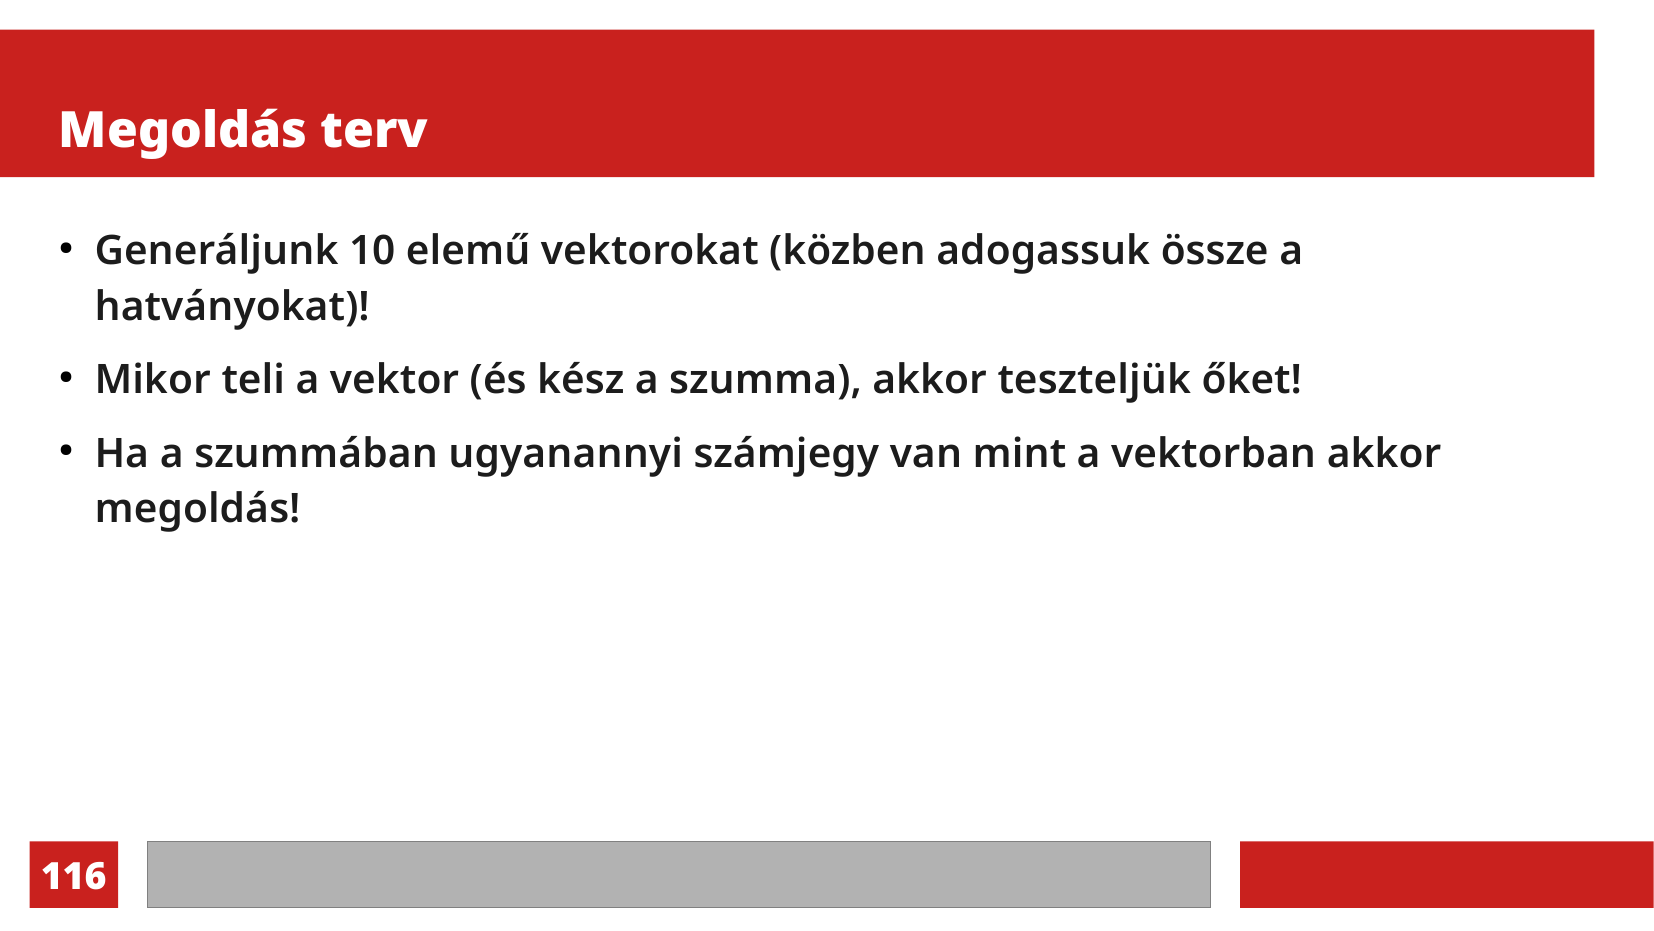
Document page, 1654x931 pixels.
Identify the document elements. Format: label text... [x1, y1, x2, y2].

list Generáljunk 10 elemű vektorokat (közben adogassuk össze a hatványokat)! Mikor teli a vektor (és kész a szumma), akkor teszteljük őket! Ha a szummában ugyanannyi számjegy van mint a vektorban akkor megoldás! [59, 221, 1565, 739]
title Megoldás terv [59, 44, 1595, 163]
